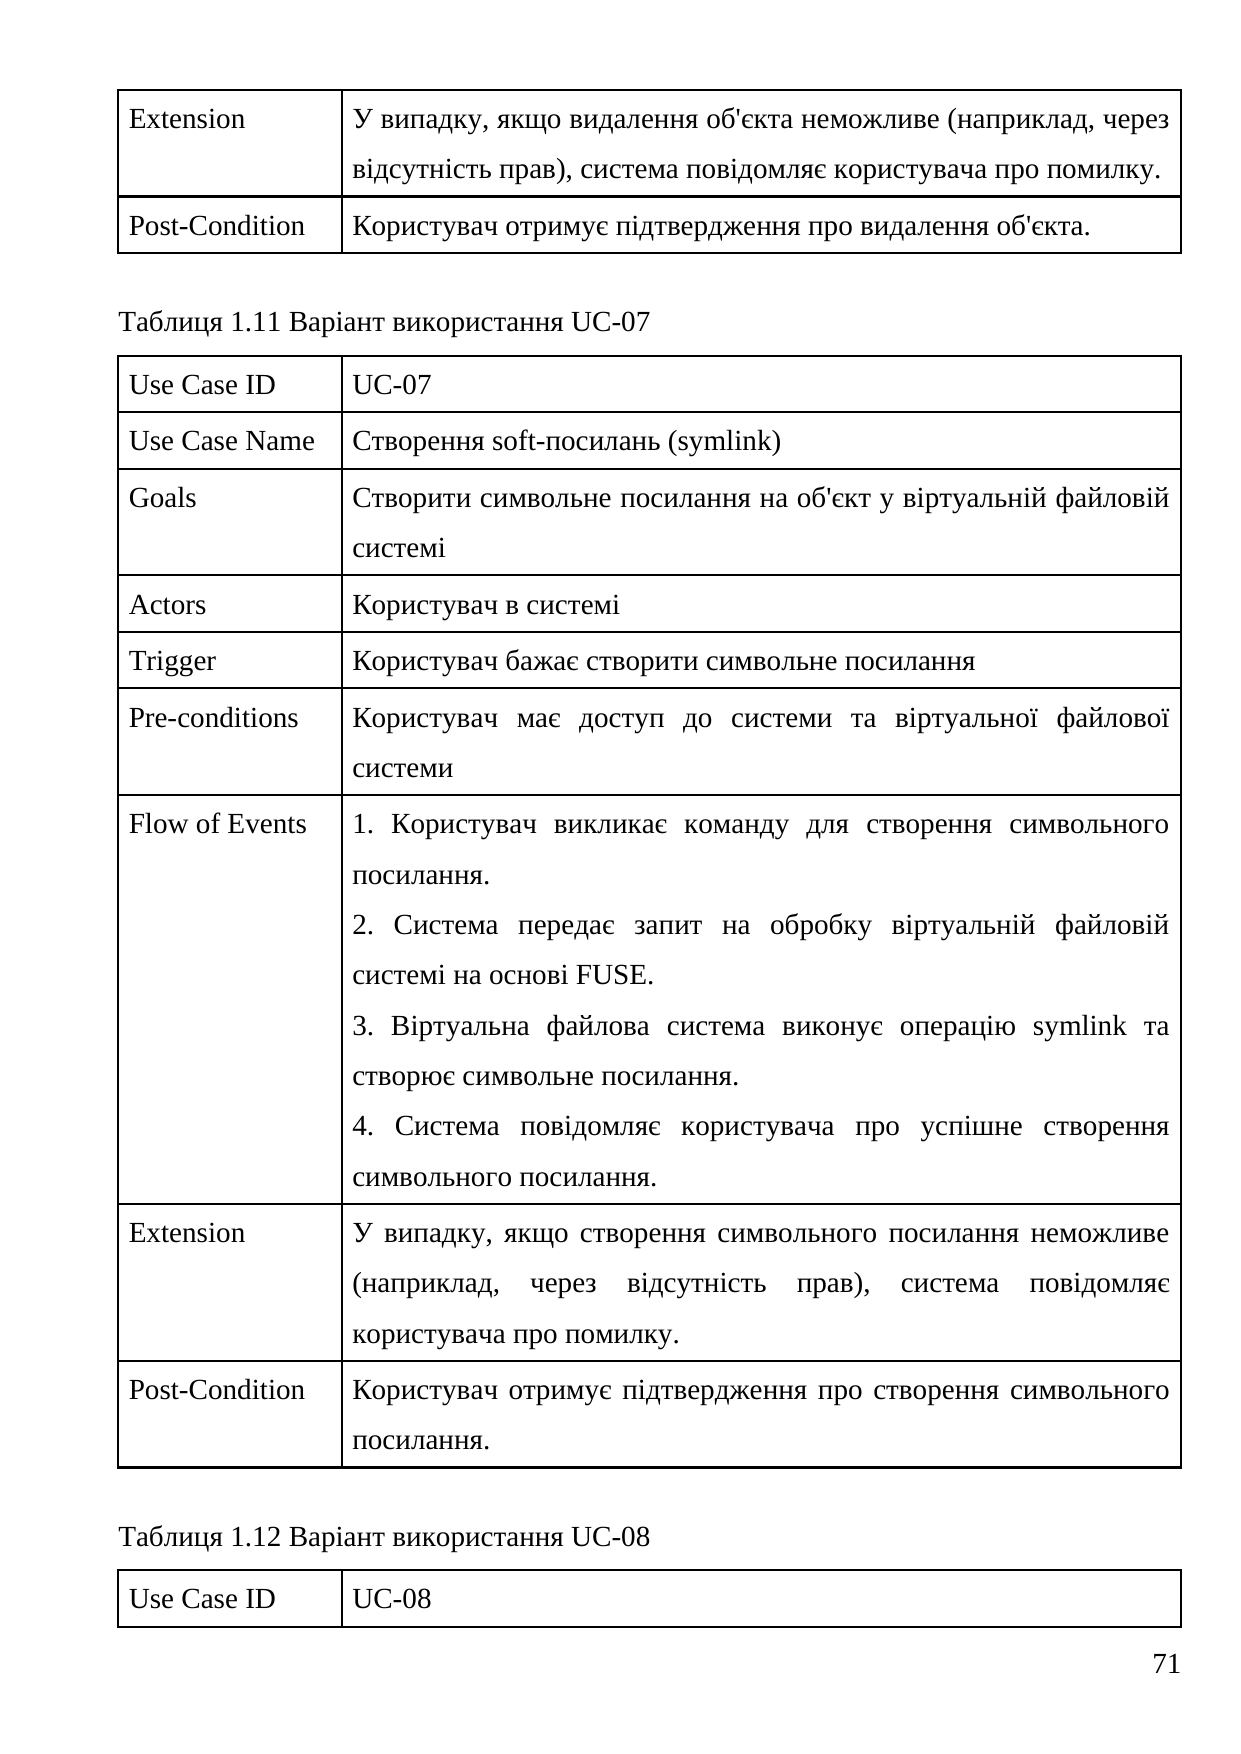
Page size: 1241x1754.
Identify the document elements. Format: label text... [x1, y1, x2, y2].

table_cell Use Case Name [119, 413, 341, 467]
table_cell Користувач має доступ до системи та віртуальної файлової системи [343, 689, 1180, 794]
table_cell Extension [119, 1205, 341, 1360]
table_header UC-07 [343, 357, 1180, 411]
list Варіант використання UC-08 [118, 1519, 1181, 1552]
table_header UC-08 [343, 1571, 1180, 1626]
table_cell Користувач в системі [343, 576, 1180, 631]
table_cell У випадку, якщо створення символьного посилання неможливе (наприклад, через відсутність прав), система повідомляє користувача про помилку. [343, 1205, 1180, 1360]
table_header Use Case ID [119, 1571, 341, 1626]
table_cell Створити символьне посилання на об'єкт у віртуальній файловій системі [343, 470, 1180, 574]
table_header Use Case ID [119, 357, 341, 411]
table_cell Post-Condition [119, 198, 341, 252]
table_cell Trigger [119, 633, 341, 687]
table_cell Користувач отримує підтвердження про створення символьного посилання. [343, 1362, 1180, 1466]
table_cell Pre-conditions [119, 689, 341, 794]
table_cell Користувач бажає створити символьне посилання [343, 633, 1180, 687]
table_cell Post-Condition [119, 1362, 341, 1466]
table_cell Extension [119, 91, 341, 195]
table_cell Goals [119, 470, 341, 574]
table_cell Створення soft-посилань (symlink) [343, 413, 1180, 467]
table_cell Користувач отримує підтвердження про видалення об'єкта. [343, 198, 1180, 252]
table_cell У випадку, якщо видалення об'єкта неможливе (наприклад, через відсутність прав), система повідомляє користувача про помилку. [343, 91, 1180, 195]
list Варіант використання UC-07 [118, 304, 1181, 338]
table_cell Actors [119, 576, 341, 631]
table_cell 1. Користувач викликає команду для створення символьного посилання. 2. Система передає запит на обробку віртуальній файловій системі на основі FUSE. 3. Віртуальна файлова система виконує операцію symlink та створює символьне посилання. 4. Система повідомляє користувача про успішне створення символьного посилання. [343, 796, 1180, 1203]
table_cell Flow of Events [119, 796, 341, 1203]
